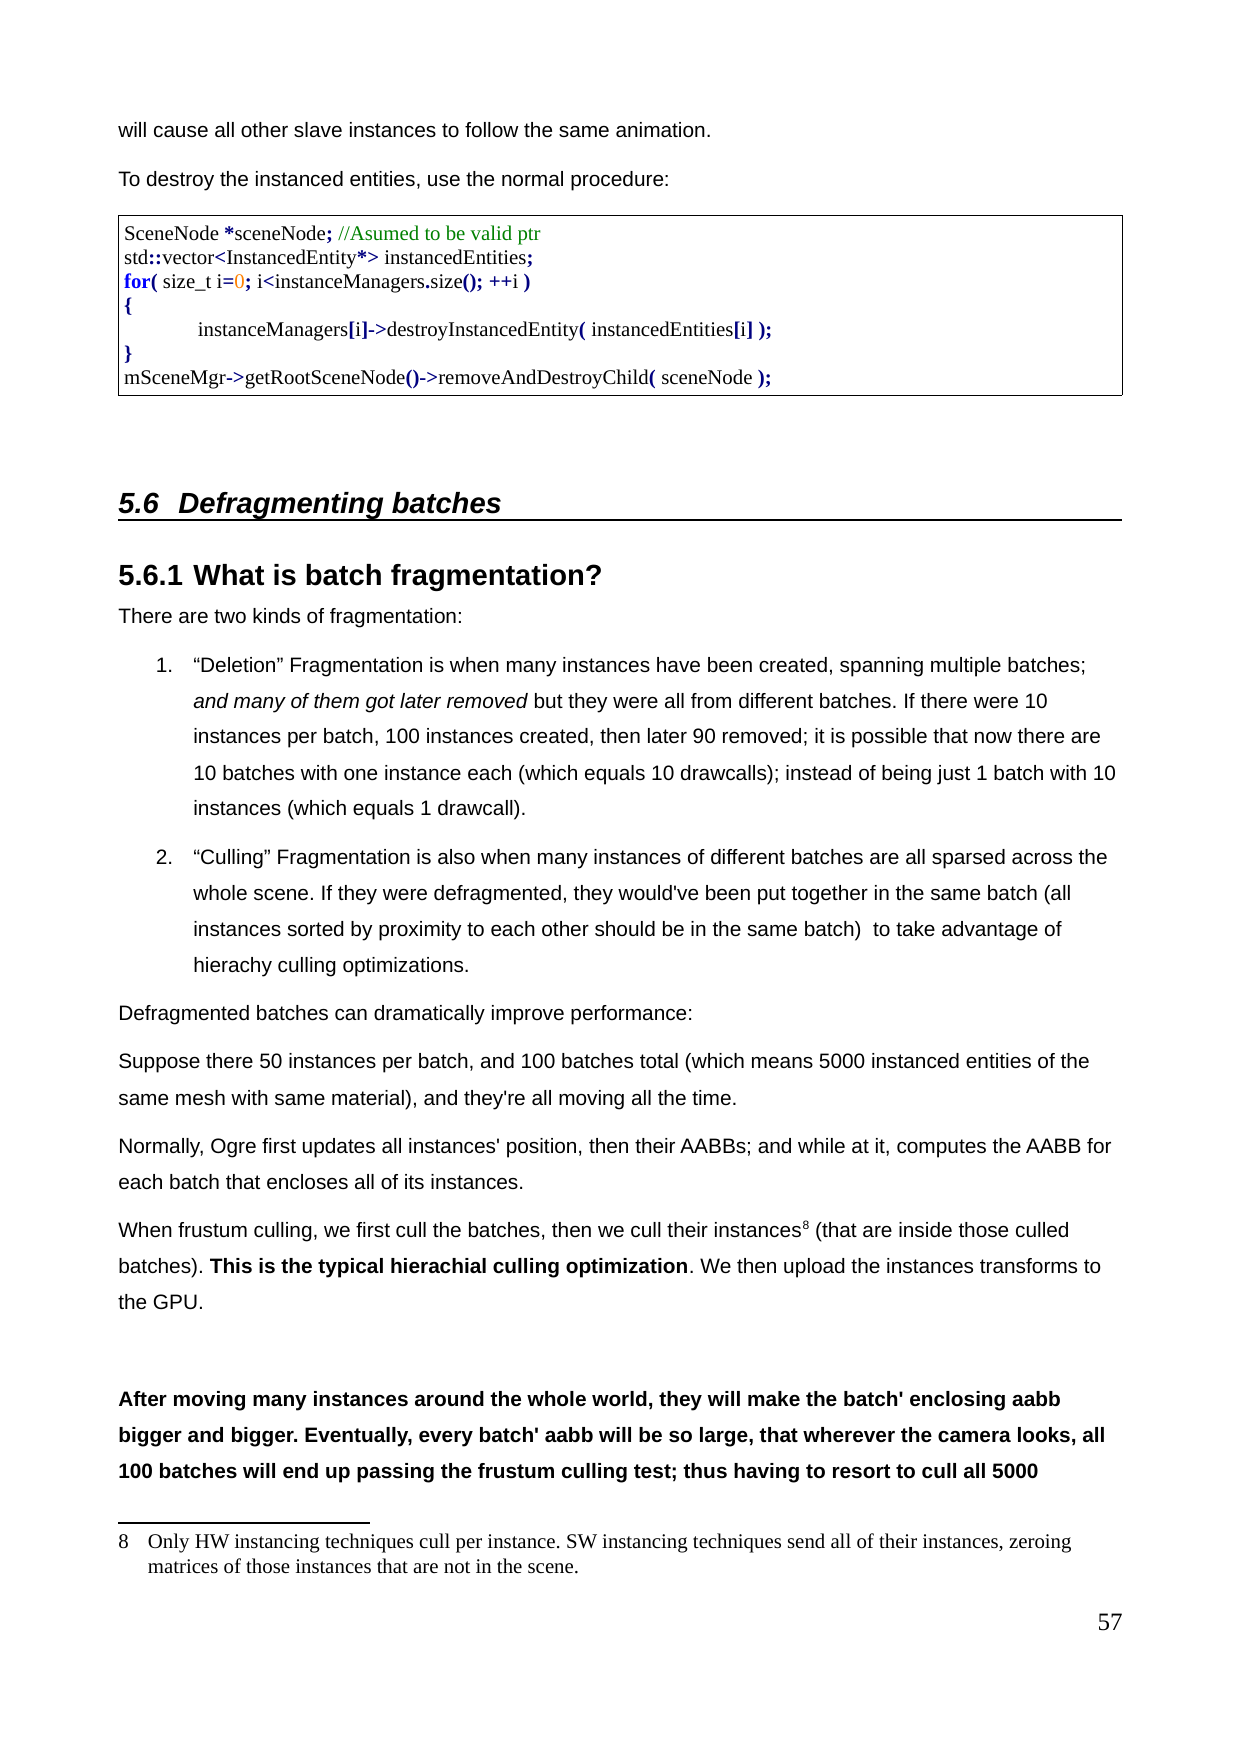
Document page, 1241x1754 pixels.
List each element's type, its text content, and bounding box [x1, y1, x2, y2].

list “Deletion” Fragmentation is when many instances have been created, spanning multiple batches; and many of them got later removed but they were all from different batches. If there were 10 instances per batch, 100 instances created, then later 90 removed; it is possible that now there are 10 batches with one instance each (which equals 10 drawcalls); instead of being just 1 batch with 10 instances (which equals 1 drawcall). [156, 652, 1122, 820]
text When frustum culling, we first cull the batches, then we cull their instances (that are inside those culled batches). This is the typical hierachial culling optimization. We then upload the instances transforms to the GPU. [118, 1218, 1122, 1314]
subtitle Defragmenting batches [118, 486, 1122, 519]
subtitle What is batch fragmentation? [118, 558, 1122, 592]
text To destroy the instanced entities, use the normal procedure: [118, 167, 1122, 191]
text will cause all other slave instances to follow the same animation. [118, 118, 1122, 142]
table_header SceneNode *sceneNode; //Asumed to be valid ptr std::vector<InstancedEntity*> instancedEntities; for( size_t i=0; i<instanceManagers.size(); ++i ) { instanceManagers[i]->destroyInstancedEntity( instancedEntities[i] ); } mSceneMgr->getRootSceneNode()->removeAndDestroyChild( sceneNode ); [119, 216, 1122, 395]
text Only HW instancing techniques cull per instance. SW instancing techniques send all of their instances, zeroing matrices of those instances that are not in the scene. [118, 1529, 1122, 1578]
text There are two kinds of fragmentation: [118, 604, 1122, 628]
list “Culling” Fragmentation is also when many instances of different batches are all sparsed across the whole scene. If they were defragmented, they would've been put together in the same batch (all instances sorted by proximity to each other should be in the same batch) to take advantage of hierachy culling optimizations. [156, 845, 1122, 976]
text After moving many instances around the whole world, they will make the batch' enclosing aabb bigger and bigger. Eventually, every batch' aabb will be so large, that wherever the camera looks, all 100 batches will end up passing the frustum culling test; thus having to resort to cull all 5000 [118, 1387, 1122, 1483]
text Defragmented batches can dramatically improve performance: [118, 1001, 1122, 1025]
text Normally, Ogre first updates all instances' position, then their AABBs; and while at it, computes the AABB for each batch that encloses all of its instances. [118, 1134, 1122, 1194]
text Suppose there 50 instances per batch, and 100 batches total (which means 5000 instanced entities of the same mesh with same material), and they're all moving all the time. [118, 1049, 1122, 1109]
